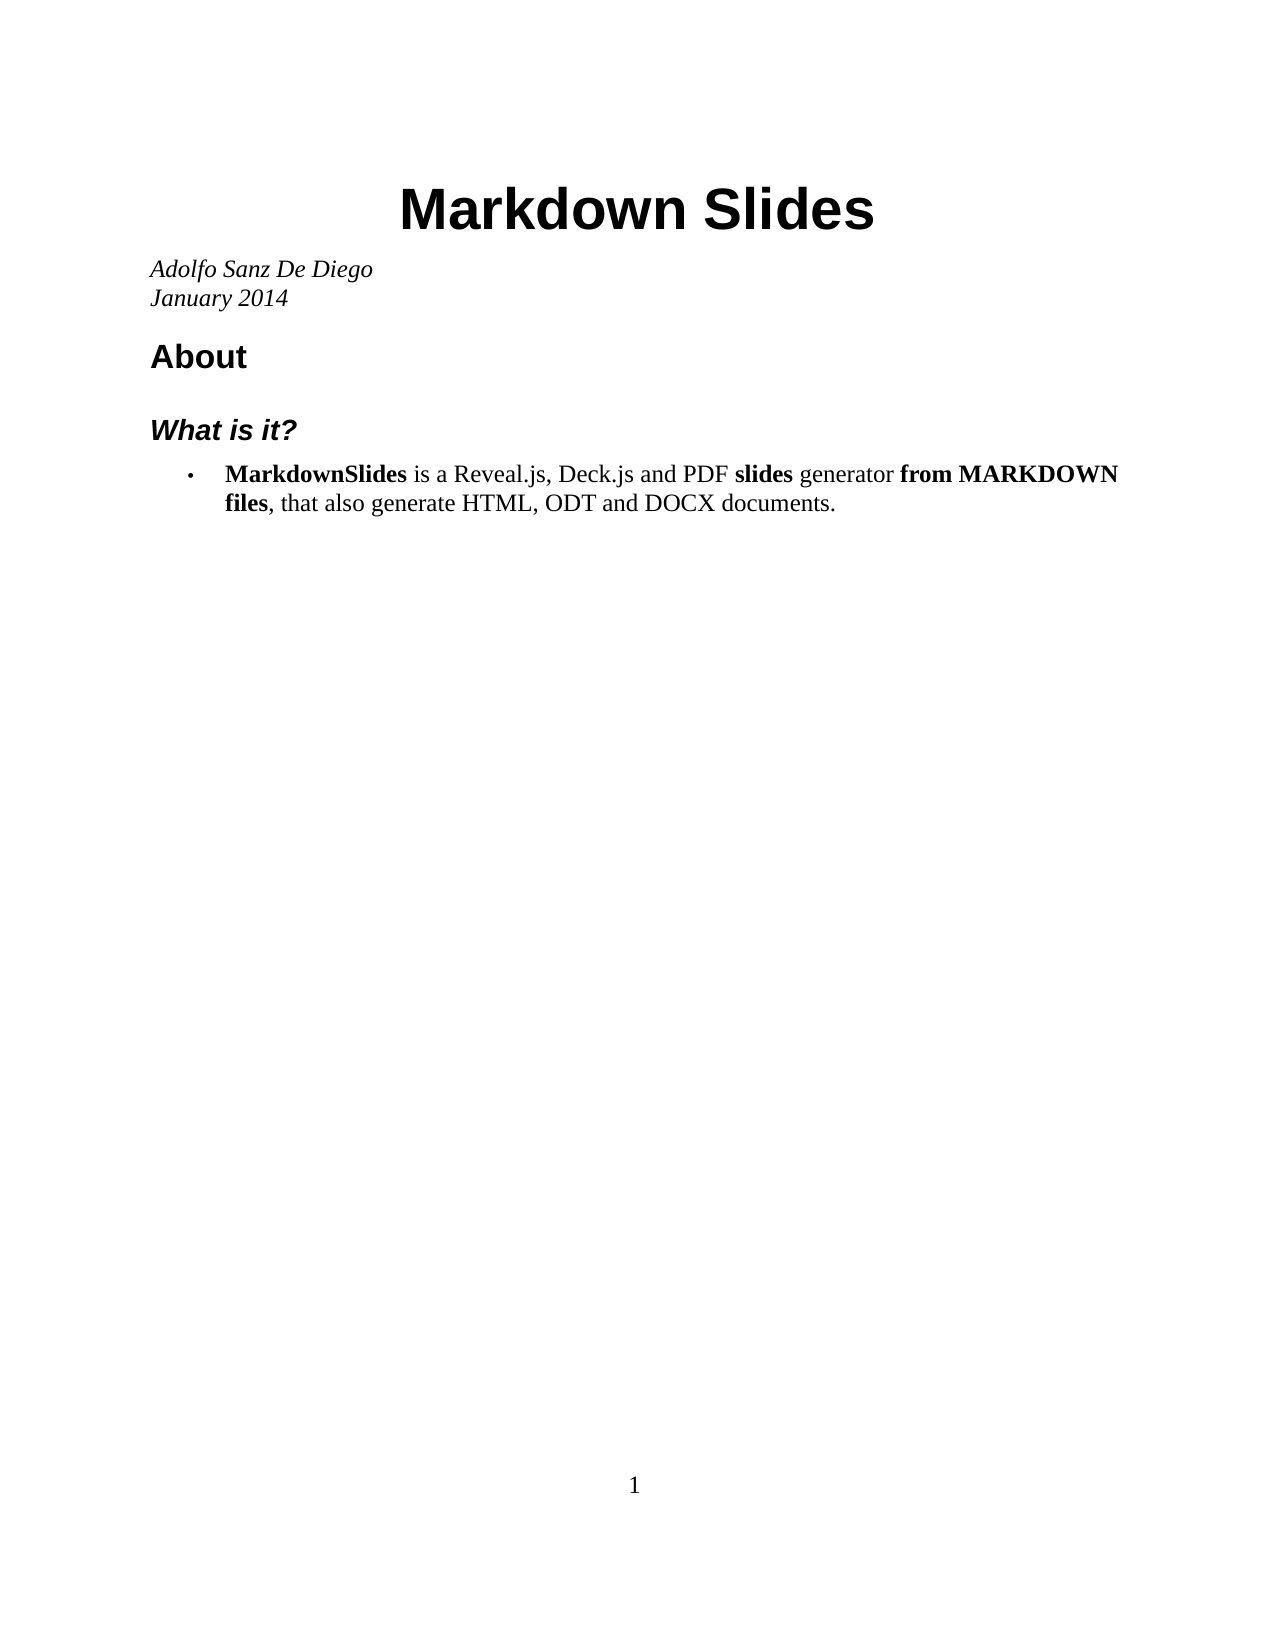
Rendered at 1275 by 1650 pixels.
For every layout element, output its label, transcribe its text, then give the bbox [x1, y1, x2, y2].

subtitle About [150, 337, 1125, 376]
text Adolfo Sanz De Diego [150, 254, 1125, 283]
text January 2014 [150, 283, 1125, 312]
title Markdown Slides [150, 175, 1125, 242]
list MarkdownSlides is a Reveal.js, Deck.js and PDF slides generator from MARKDOWN files, that also generate HTML, ODT and DOCX documents. [187, 459, 1125, 517]
subtitle What is it? [150, 413, 1125, 447]
